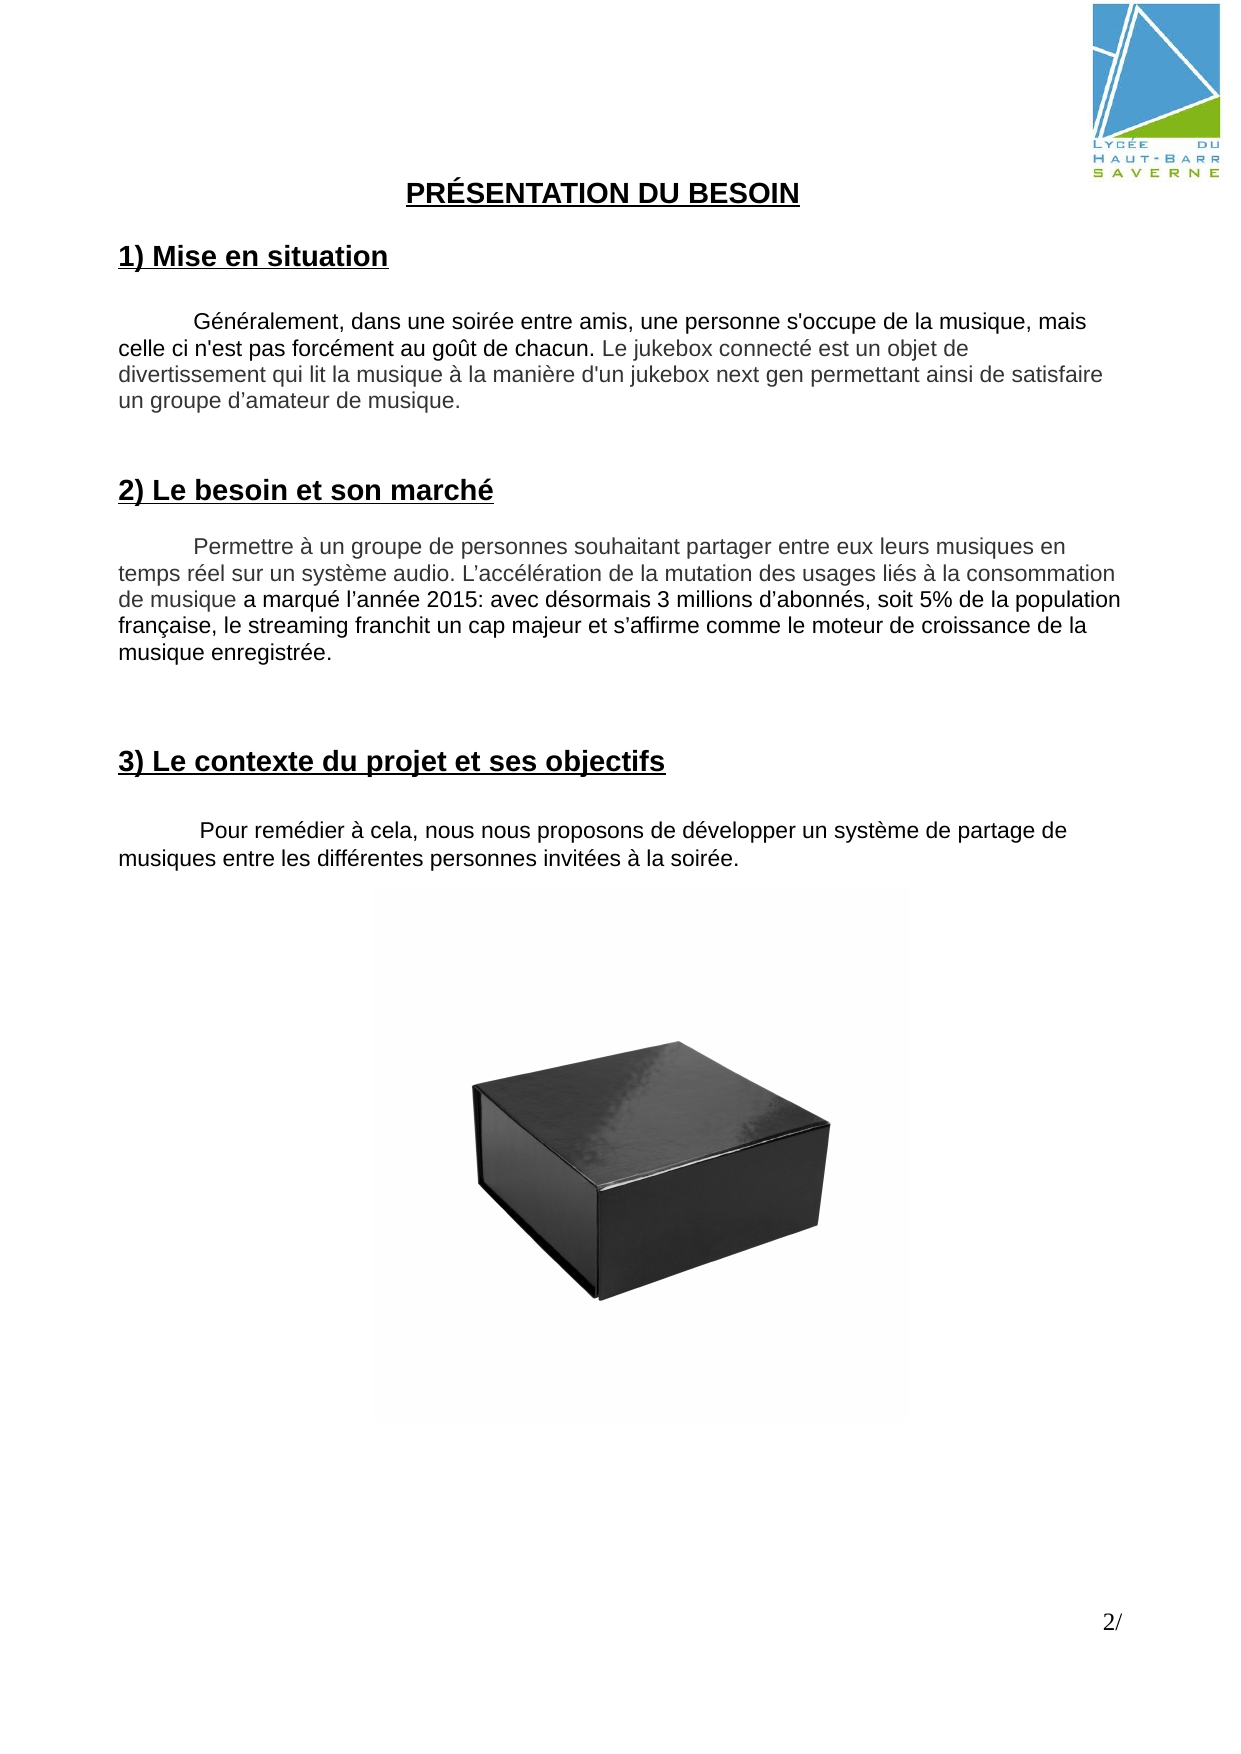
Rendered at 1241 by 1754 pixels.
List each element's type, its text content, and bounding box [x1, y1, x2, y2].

text Permettre à un groupe de personnes souhaitant partager entre eux leurs musiques en temps réel sur un système audio. L’accélération de la mutation des usages liés à la consommation de musique a marqué l’année 2015: avec désormais 3 millions d’abonnés, soit 5% de la population française, le streaming franchit un cap majeur et s’affirme comme le moteur de croissance de la musique enregistrée. [118, 533, 1122, 665]
text Pour remédier à cela, nous nous proposons de développer un système de partage de musiques entre les différentes personnes invitées à la soirée. [118, 811, 1122, 871]
text Généralement, dans une soirée entre amis, une personne s'occupe de la musique, mais celle ci n'est pas forcément au goût de chacun. Le jukebox connecté est un objet de divertissement qui lit la musique à la manière d'un jukebox next gen permettant ainsi de satisfaire un groupe d’amateur de musique. [118, 306, 1122, 413]
text 3) Le contexte du projet et ses objectifs [118, 744, 1122, 778]
text PRÉSENTATION DU BESOIN [118, 176, 1122, 210]
text 2) Le besoin et son marché [118, 473, 1122, 507]
picture [1087, 0, 1224, 185]
text 1) Mise en situation [118, 239, 1122, 272]
picture [373, 886, 909, 1422]
